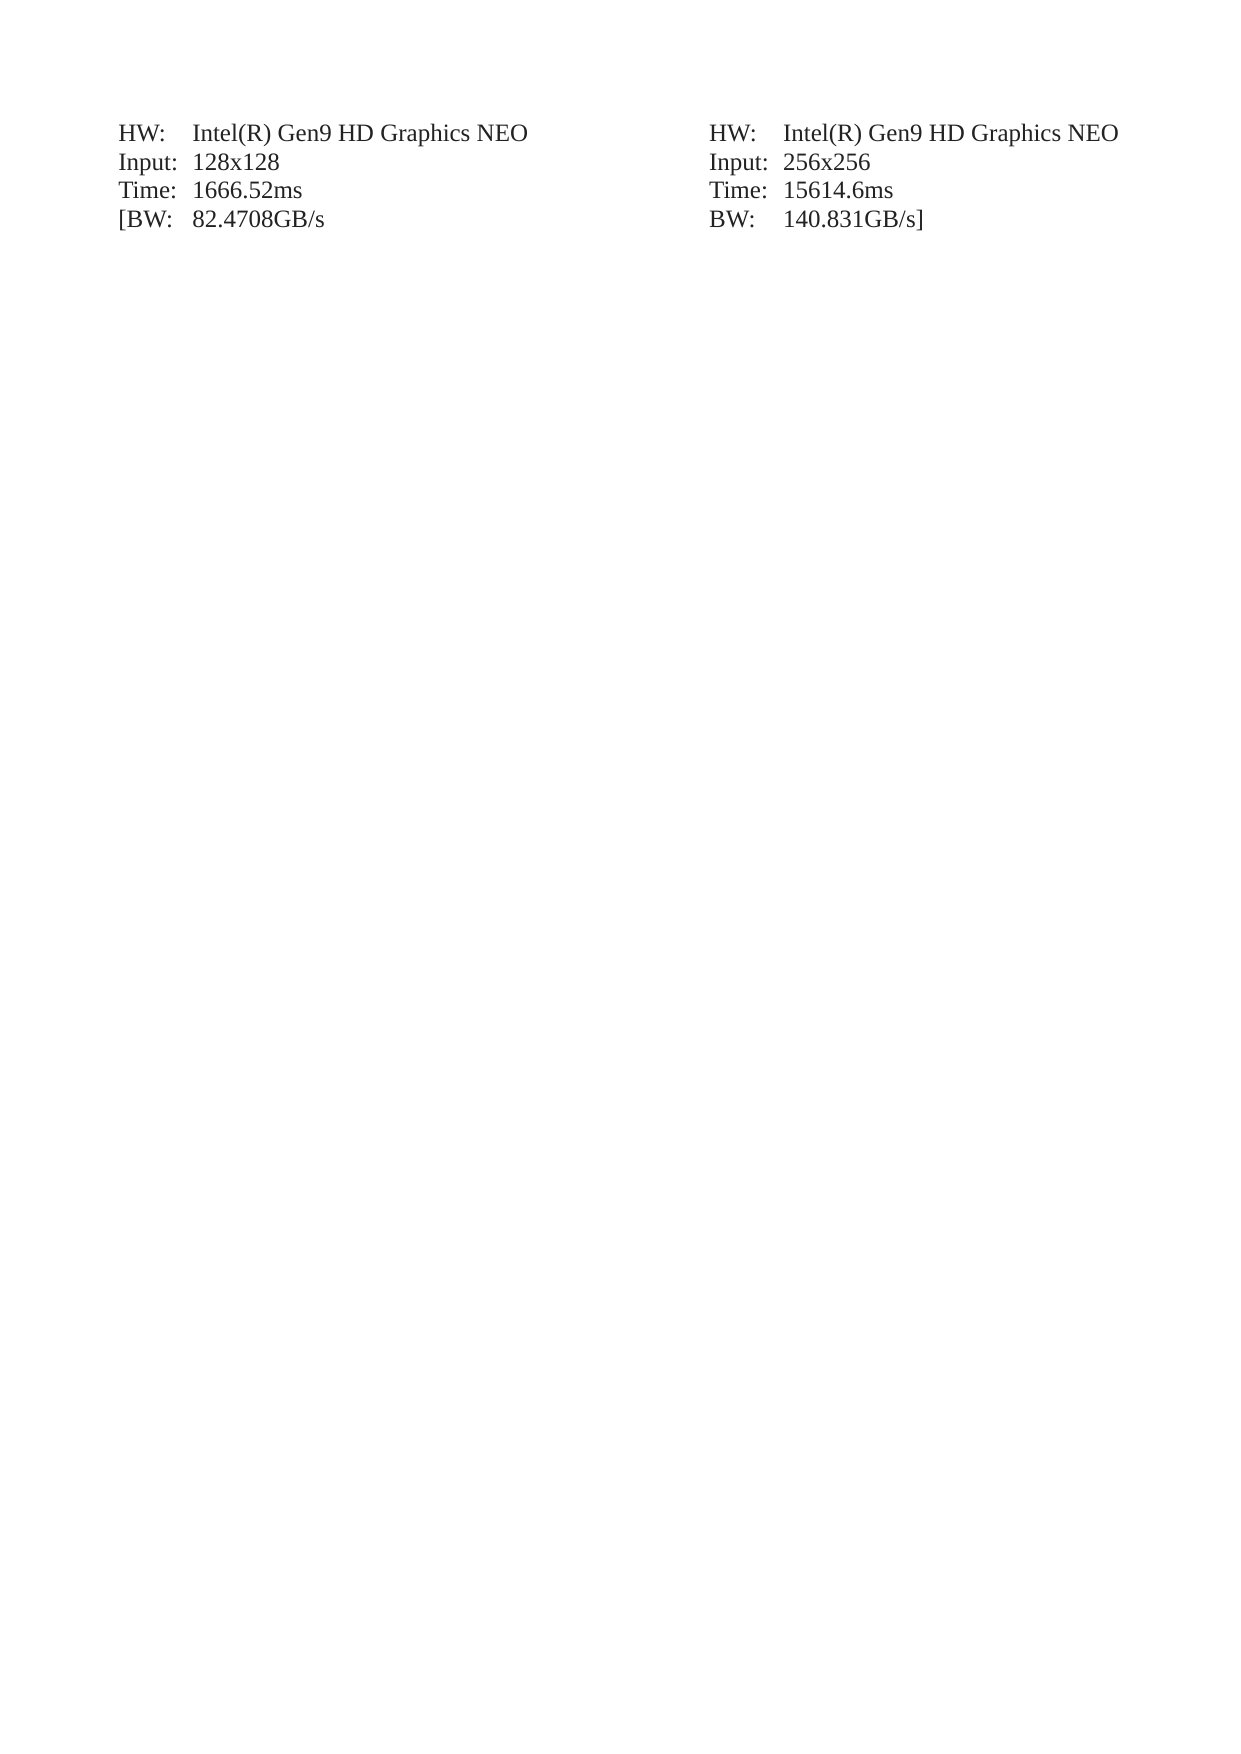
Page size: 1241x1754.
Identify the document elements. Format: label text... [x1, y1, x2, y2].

text Input: 128x128 Input: 256x256 [118, 147, 1122, 176]
text [BW: 82.4708GB/s BW: 140.831GB/s] [118, 204, 1122, 233]
text Time: 1666.52ms Time: 15614.6ms [118, 176, 1122, 204]
text HW: Intel(R) Gen9 HD Graphics NEO HW: Intel(R) Gen9 HD Graphics NEO [118, 118, 1122, 147]
